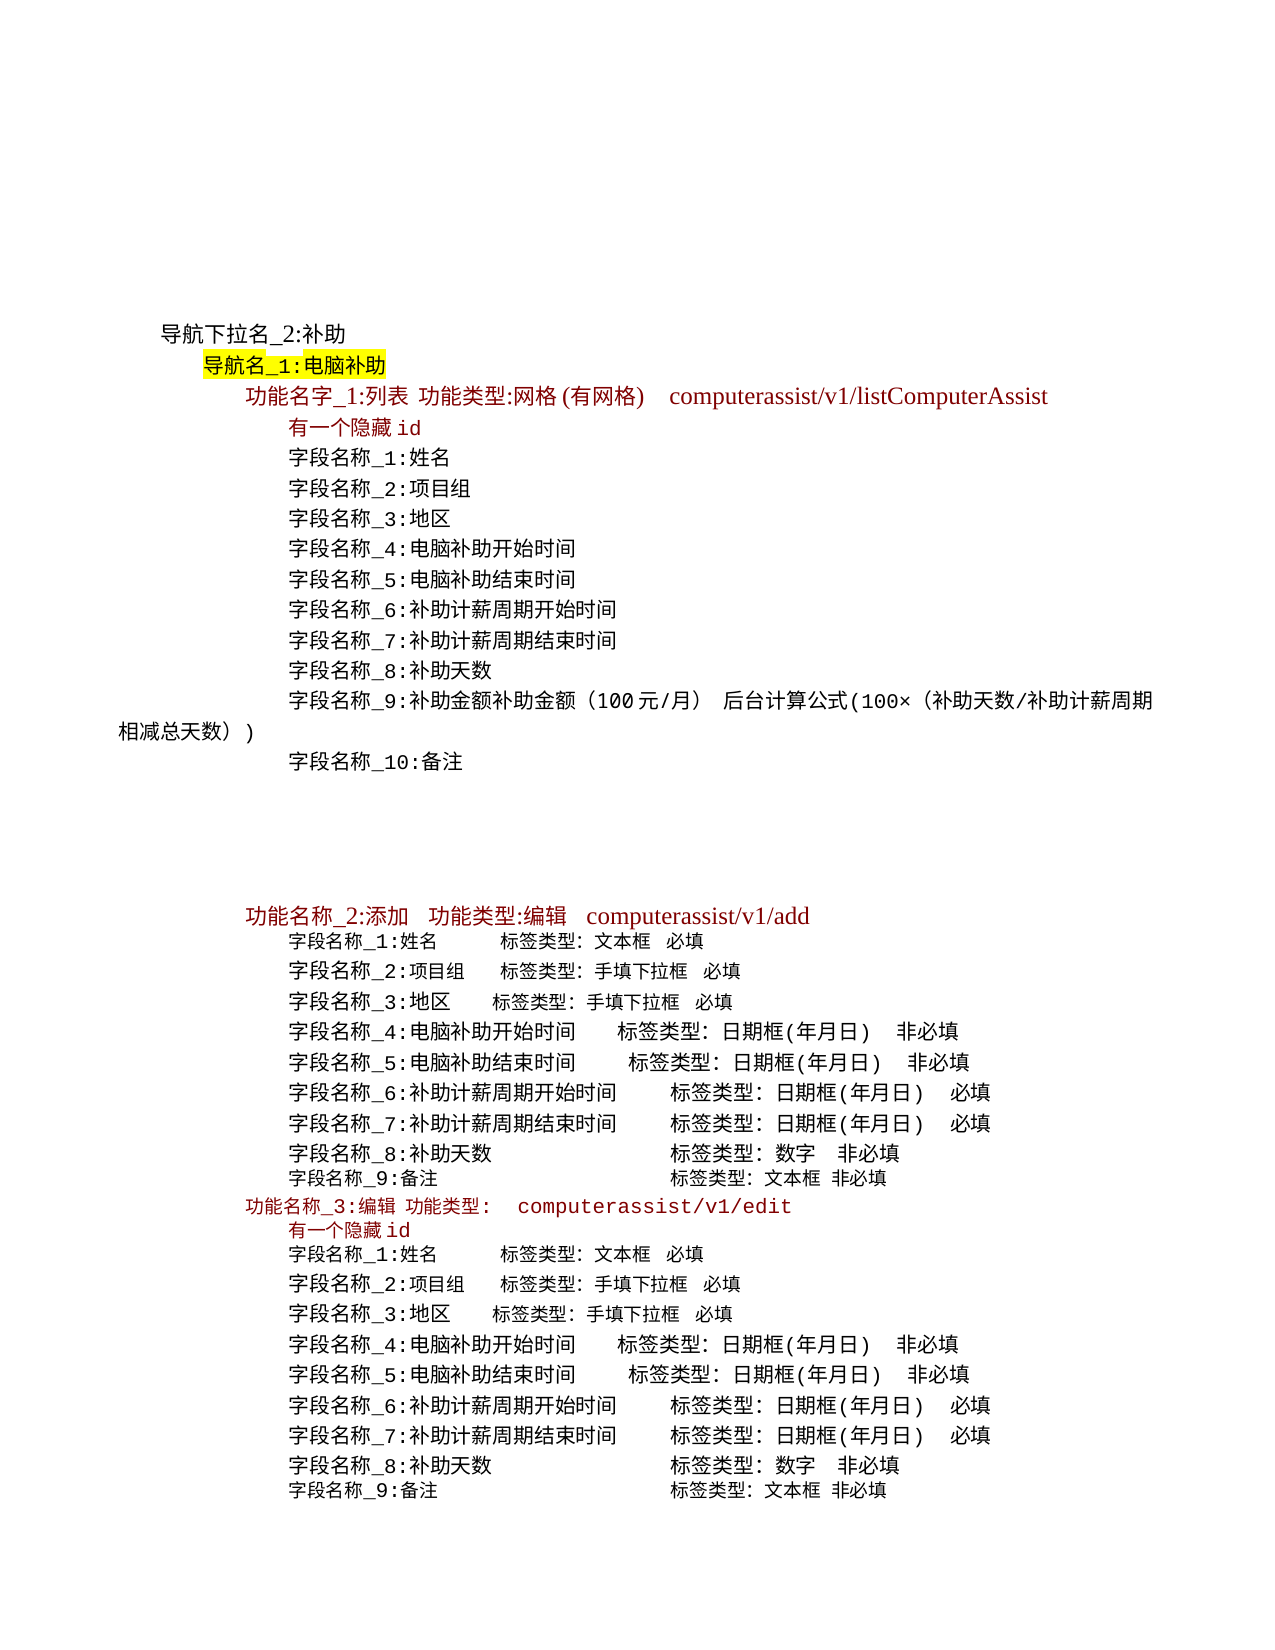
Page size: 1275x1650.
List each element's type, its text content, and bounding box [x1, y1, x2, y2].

text 字段名称_1:姓名 标签类型：文本框 必填 [118, 931, 1157, 955]
text 字段名称_3:地区 标签类型：手填下拉框 必填 [118, 1298, 1157, 1328]
text 字段名称_7:补助计薪周期结束时间 标签类型：日期框(年月日) 必填 [118, 1107, 1157, 1137]
text 有一个隐藏id [118, 1219, 1157, 1243]
text 字段名称_5:电脑补助结束时间 标签类型：日期框(年月日) 非必填 [118, 1046, 1157, 1076]
text 导航下拉名_2:补助 [118, 317, 1157, 349]
text 字段名称_4:电脑补助开始时间 [118, 533, 1157, 563]
text 字段名称_7:补助计薪周期结束时间 [118, 624, 1157, 654]
text 字段名称_2:项目组 标签类型：手填下拉框 必填 [118, 955, 1157, 985]
text 字段名称_9:备注 标签类型：文本框 非必填 [118, 1168, 1157, 1192]
text 字段名称_9:备注 标签类型：文本框 非必填 [118, 1480, 1157, 1504]
text 字段名称_1:姓名 [118, 441, 1157, 472]
text 字段名称_7:补助计薪周期结束时间 标签类型：日期框(年月日) 必填 [118, 1419, 1157, 1450]
text 字段名称_4:电脑补助开始时间 标签类型：日期框(年月日) 非必填 [118, 1328, 1157, 1358]
text 字段名称_3:地区 标签类型：手填下拉框 必填 [118, 985, 1157, 1016]
text 字段名称_8:补助天数 标签类型：数字 非必填 [118, 1450, 1157, 1480]
text 导航名_1:电脑补助 [118, 349, 1157, 379]
text 字段名称_5:电脑补助结束时间 [118, 563, 1157, 593]
text 字段名称_9:补助金额补助金额（100元/月） 后台计算公式(100×（补助天数/补助计薪周期相减总天数）) [118, 685, 1157, 746]
text 字段名称_8:补助天数 [118, 654, 1157, 685]
text 字段名称_10:备注 [118, 746, 1157, 776]
text 字段名称_6:补助计薪周期开始时间 标签类型：日期框(年月日) 必填 [118, 1076, 1157, 1107]
text 功能名称_3:编辑 功能类型: computerassist/v1/edit [118, 1192, 1157, 1219]
text 字段名称_5:电脑补助结束时间 标签类型：日期框(年月日) 非必填 [118, 1358, 1157, 1389]
text 功能名称_2:添加 功能类型:编辑 computerassist/v1/add [118, 899, 1157, 931]
text 有一个隐藏id [118, 411, 1157, 441]
text 字段名称_8:补助天数 标签类型：数字 非必填 [118, 1137, 1157, 1168]
text 功能名字_1:列表 功能类型:网格 (有网格) computerassist/v1/listComputerAssist [118, 379, 1157, 411]
text 字段名称_4:电脑补助开始时间 标签类型：日期框(年月日) 非必填 [118, 1016, 1157, 1046]
text 字段名称_1:姓名 标签类型：文本框 必填 [118, 1243, 1157, 1267]
text 字段名称_2:项目组 标签类型：手填下拉框 必填 [118, 1267, 1157, 1298]
text 字段名称_2:项目组 [118, 472, 1157, 502]
text 字段名称_3:地区 [118, 502, 1157, 533]
text 字段名称_6:补助计薪周期开始时间 [118, 593, 1157, 624]
text 字段名称_6:补助计薪周期开始时间 标签类型：日期框(年月日) 必填 [118, 1389, 1157, 1419]
